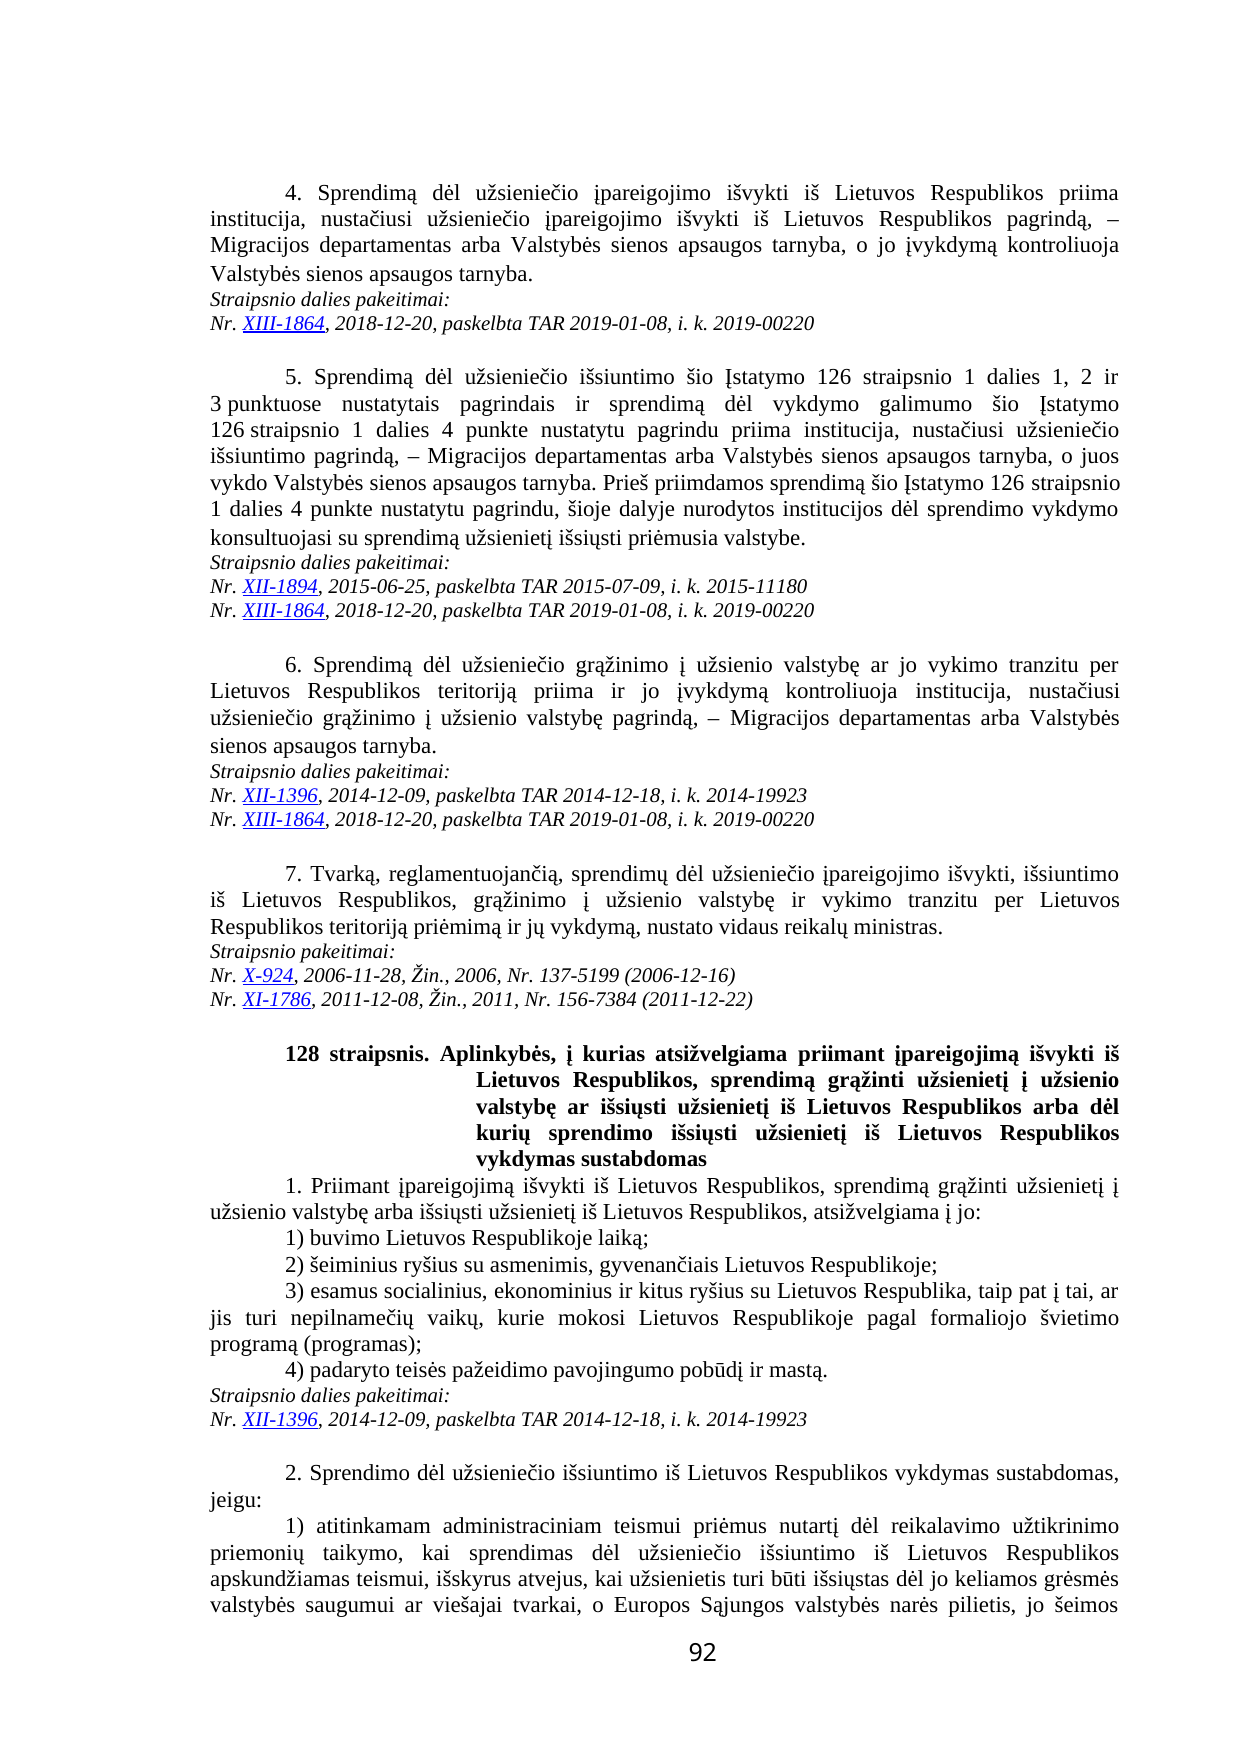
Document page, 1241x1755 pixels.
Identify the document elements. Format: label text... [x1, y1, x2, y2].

text 2) šeiminius ryšius su asmenimis, gyvenančiais Lietuvos Respublikoje; [210, 1251, 1120, 1277]
text Nr. XII-1894, 2015-06-25, paskelbta TAR 2015-07-09, i. k. 2015-11180 [210, 574, 1120, 598]
text Straipsnio dalies pakeitimai: [210, 1383, 1120, 1407]
text Nr. XII-1396, 2014-12-09, paskelbta TAR 2014-12-18, i. k. 2014-19923 [210, 1407, 1120, 1431]
text 1. Priimant įpareigojimą išvykti iš Lietuvos Respublikos, sprendimą grąžinti užsienietį į užsienio valstybę arba išsiųsti užsienietį iš Lietuvos Respublikos, atsižvelgiama į jo: [210, 1172, 1120, 1224]
text Nr. XII-1396, 2014-12-09, paskelbta TAR 2014-12-18, i. k. 2014-19923 [210, 783, 1120, 807]
text 1) atitinkamam administraciniam teismui priėmus nutartį dėl reikalavimo užtikrinimo priemonių taikymo, kai sprendimas dėl užsieniečio išsiuntimo iš Lietuvos Respublikos apskundžiamas teismui, išskyrus atvejus, kai užsienietis turi būti išsiųstas dėl jo keliamos grėsmės valstybės saugumui ar viešajai tvarkai, o Europos Sąjungos valstybės narės pilietis, jo šeimos [210, 1512, 1120, 1618]
text 1) buvimo Lietuvos Respublikoje laiką; [210, 1224, 1120, 1251]
text Straipsnio pakeitimai: [210, 939, 1120, 963]
text 2. Sprendimo dėl užsieniečio išsiuntimo iš Lietuvos Respublikos vykdymas sustabdomas, jeigu: [210, 1459, 1120, 1512]
text Straipsnio dalies pakeitimai: [210, 287, 1120, 311]
text 7. Tvarką, reglamentuojančią, sprendimų dėl užsieniečio įpareigojimo išvykti, išsiuntimo iš Lietuvos Respublikos, grąžinimo į užsienio valstybę ir vykimo tranzitu per Lietuvos Respublikos teritoriją priėmimą ir jų vykdymą, nustato vidaus reikalų ministras. [210, 860, 1120, 939]
text Nr. XI-1786, 2011-12-08, Žin., 2011, Nr. 156-7384 (2011-12-22) [210, 987, 1120, 1011]
text Straipsnio dalies pakeitimai: [210, 759, 1120, 783]
text 128 straipsnis. Aplinkybės, į kurias atsižvelgiama priimant įpareigojimą išvykti iš Lietuvos Respublikos, sprendimą grąžinti užsienietį į užsienio valstybę ar išsiųsti užsienietį iš Lietuvos Respublikos arba dėl kurių sprendimo išsiųsti užsienietį iš Lietuvos Respublikos vykdymas sustabdomas [285, 1040, 1120, 1172]
text Nr. XIII-1864, 2018-12-20, paskelbta TAR 2019-01-08, i. k. 2019-00220 [210, 598, 1120, 622]
text Straipsnio dalies pakeitimai: [210, 550, 1120, 574]
text 5. Sprendimą dėl užsieniečio išsiuntimo šio Įstatymo 126 straipsnio 1 dalies 1, 2 ir 3 punktuose nustatytais pagrindais ir sprendimą dėl vykdymo galimumo šio Įstatymo 126 straipsnio 1 dalies 4 punkte nustatytu pagrindu priima institucija, nustačiusi užsieniečio išsiuntimo pagrindą, – Migracijos departamentas arba Valstybės sienos apsaugos tarnyba, o juos vykdo Valstybės sienos apsaugos tarnyba. Prieš priimdamos sprendimą šio Įstatymo 126 straipsnio 1 dalies 4 punkte nustatytu pagrindu, šioje dalyje nurodytos institucijos dėl sprendimo vykdymo konsultuojasi su sprendimą užsienietį išsiųsti priėmusia valstybe. [210, 363, 1120, 550]
text 4. Sprendimą dėl užsieniečio įpareigojimo išvykti iš Lietuvos Respublikos priima institucija, nustačiusi užsieniečio įpareigojimo išvykti iš Lietuvos Respublikos pagrindą, – Migracijos departamentas arba Valstybės sienos apsaugos tarnyba, o jo įvykdymą kontroliuoja Valstybės sienos apsaugos tarnyba. [210, 179, 1120, 287]
text Nr. X-924, 2006-11-28, Žin., 2006, Nr. 137-5199 (2006-12-16) [210, 963, 1120, 987]
text Nr. XIII-1864, 2018-12-20, paskelbta TAR 2019-01-08, i. k. 2019-00220 [210, 311, 1120, 335]
text 3) esamus socialinius, ekonominius ir kitus ryšius su Lietuvos Respublika, taip pat į tai, ar jis turi nepilnamečių vaikų, kurie mokosi Lietuvos Respublikoje pagal formaliojo švietimo programą (programas); [210, 1277, 1120, 1356]
text 4) padaryto teisės pažeidimo pavojingumo pobūdį ir mastą. [210, 1356, 1120, 1383]
text 6. Sprendimą dėl užsieniečio grąžinimo į užsienio valstybę ar jo vykimo tranzitu per Lietuvos Respublikos teritoriją priima ir jo įvykdymą kontroliuoja institucija, nustačiusi užsieniečio grąžinimo į užsienio valstybę pagrindą, – Migracijos departamentas arba Valstybės sienos apsaugos tarnyba. [210, 651, 1120, 759]
text Nr. XIII-1864, 2018-12-20, paskelbta TAR 2019-01-08, i. k. 2019-00220 [210, 807, 1120, 831]
